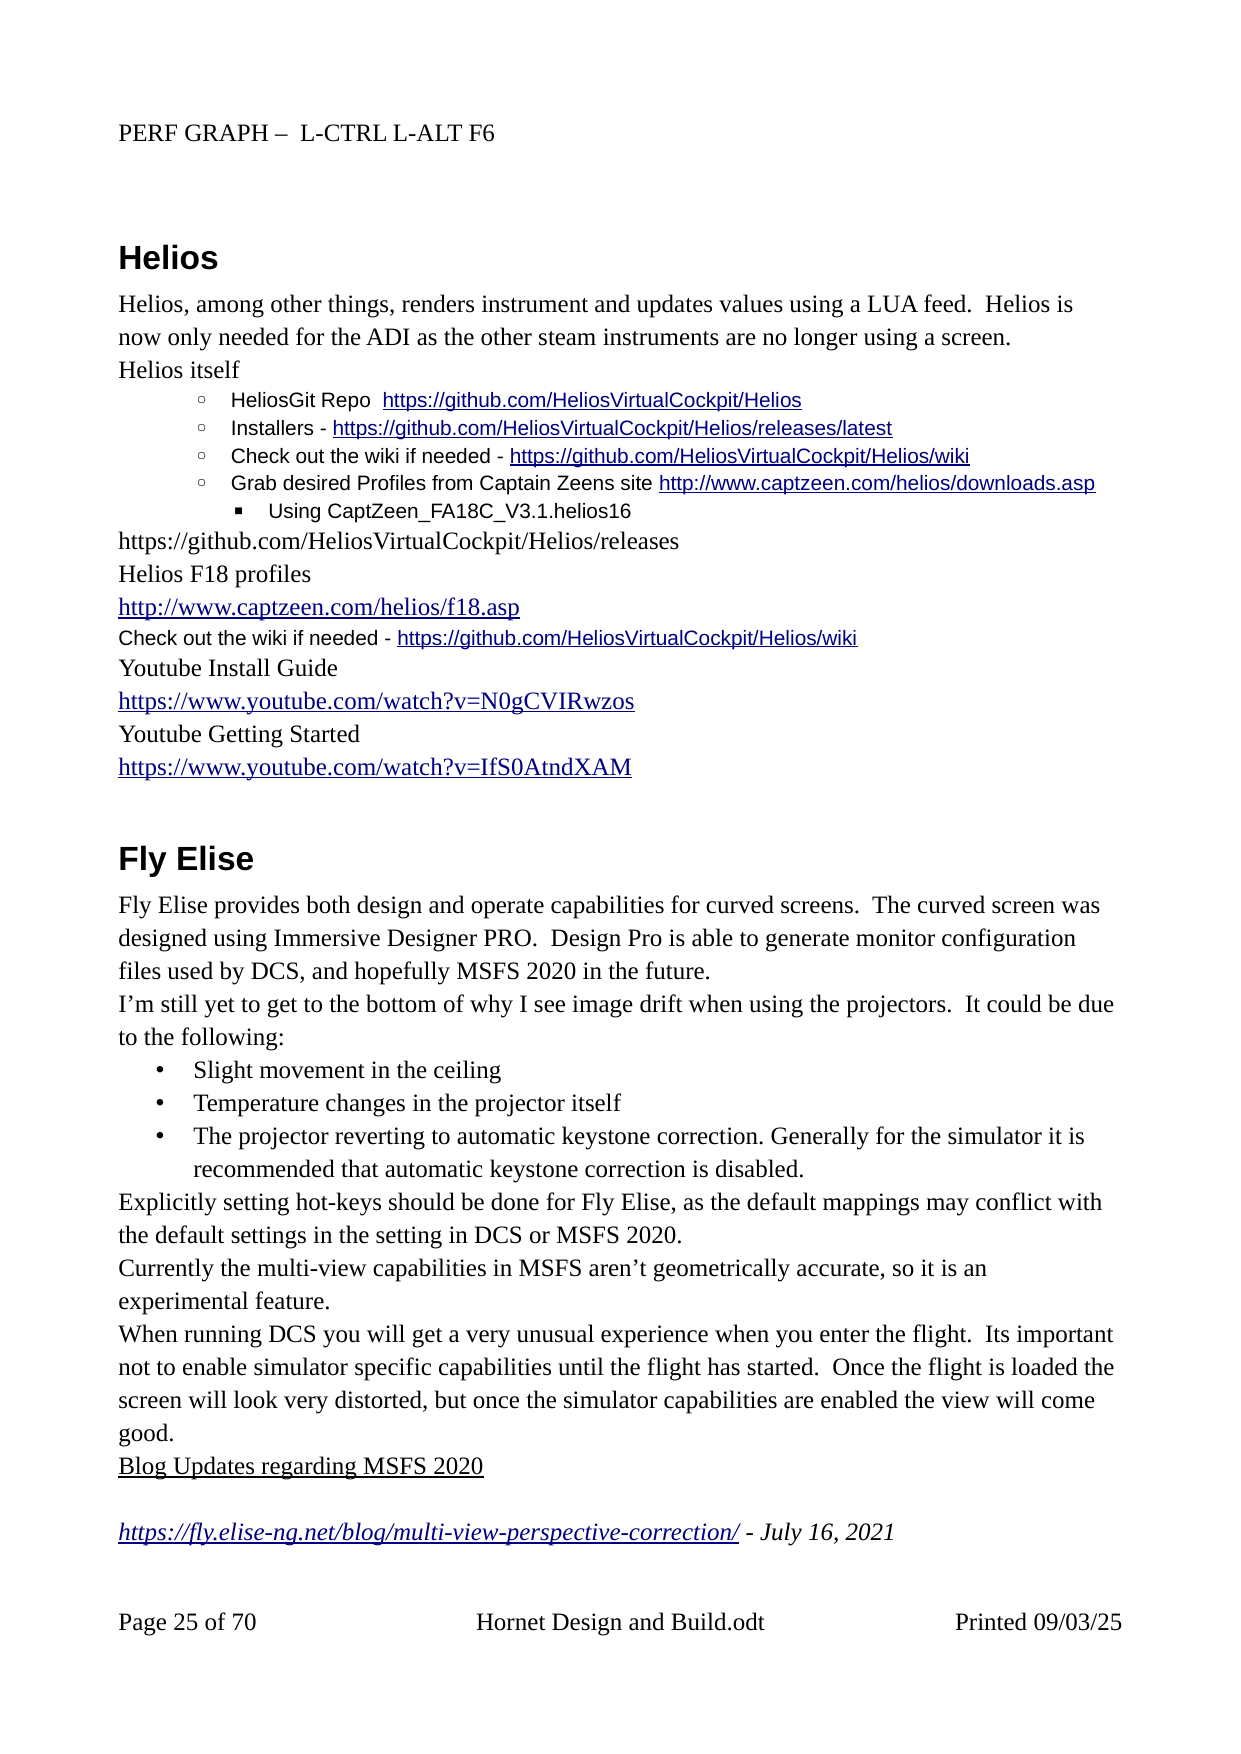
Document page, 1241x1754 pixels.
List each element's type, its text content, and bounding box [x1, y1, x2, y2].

text I’m still yet to get to the bottom of why I see image drift when using the projectors. It could be due to the following: [118, 989, 1122, 1051]
list Slight movement in the ceiling [156, 1055, 1122, 1084]
list Using CaptZeen_FA18C_V3.1.helios16 [231, 499, 1122, 523]
text Helios F18 profiles [118, 559, 1122, 588]
text https://github.com/HeliosVirtualCockpit/Helios/releases [118, 526, 1122, 555]
text https://www.youtube.com/watch?v=IfS0AtndXAM [118, 752, 1122, 781]
list The projector reverting to automatic keystone correction. Generally for the simulator it is recommended that automatic keystone correction is disabled. [156, 1121, 1122, 1183]
text https://www.youtube.com/watch?v=N0gCVIRwzos [118, 686, 1122, 714]
text Helios, among other things, renders instrument and updates values using a LUA feed. Helios is now only needed for the ADI as the other steam instruments are no longer using a screen. [118, 289, 1122, 351]
text Currently the multi-view capabilities in MSFS aren’t geometrically accurate, so it is an experimental feature. [118, 1253, 1122, 1315]
text Blog Updates regarding MSFS 2020 [118, 1451, 1122, 1480]
list Check out the wiki if needed - https://github.com/HeliosVirtualCockpit/Helios/wiki [193, 443, 1122, 467]
list Grab desired Profiles from Captain Zeens site http://www.captzeen.com/helios/downloads.asp [193, 471, 1122, 495]
text Explicitly setting hot-keys should be done for Fly Elise, as the default mappings may conflict with the default settings in the setting in DCS or MSFS 2020. [118, 1187, 1122, 1249]
subtitle Helios [118, 238, 1122, 277]
list HeliosGit Repo https://github.com/HeliosVirtualCockpit/Helios [193, 388, 1122, 412]
text Youtube Getting Started [118, 719, 1122, 748]
text PERF GRAPH – L-CTRL L-ALT F6 [118, 118, 1122, 147]
list Temperature changes in the projector itself [156, 1088, 1122, 1117]
list Installers - https://github.com/HeliosVirtualCockpit/Helios/releases/latest [193, 416, 1122, 440]
text When running DCS you will get a very unusual experience when you enter the flight. Its important not to enable simulator specific capabilities until the flight has started. Once the flight is loaded the screen will look very distorted, but once the simulator capabilities are enabled the view will come good. [118, 1319, 1122, 1447]
text Fly Elise provides both design and operate capabilities for curved screens. The curved screen was designed using Immersive Designer PRO. Design Pro is able to generate monitor configuration files used by DCS, and hopefully MSFS 2020 in the future. [118, 890, 1122, 985]
text Helios itself [118, 355, 1122, 384]
text http://www.captzeen.com/helios/f18.asp [118, 592, 1122, 621]
subtitle Fly Elise [118, 839, 1122, 877]
text Check out the wiki if needed - https://github.com/HeliosVirtualCockpit/Helios/wiki [118, 625, 1122, 649]
text https://fly.elise-ng.net/blog/multi-view-perspective-correction/ - July 16, 2021 [118, 1517, 1122, 1546]
text Youtube Install Guide [118, 653, 1122, 682]
